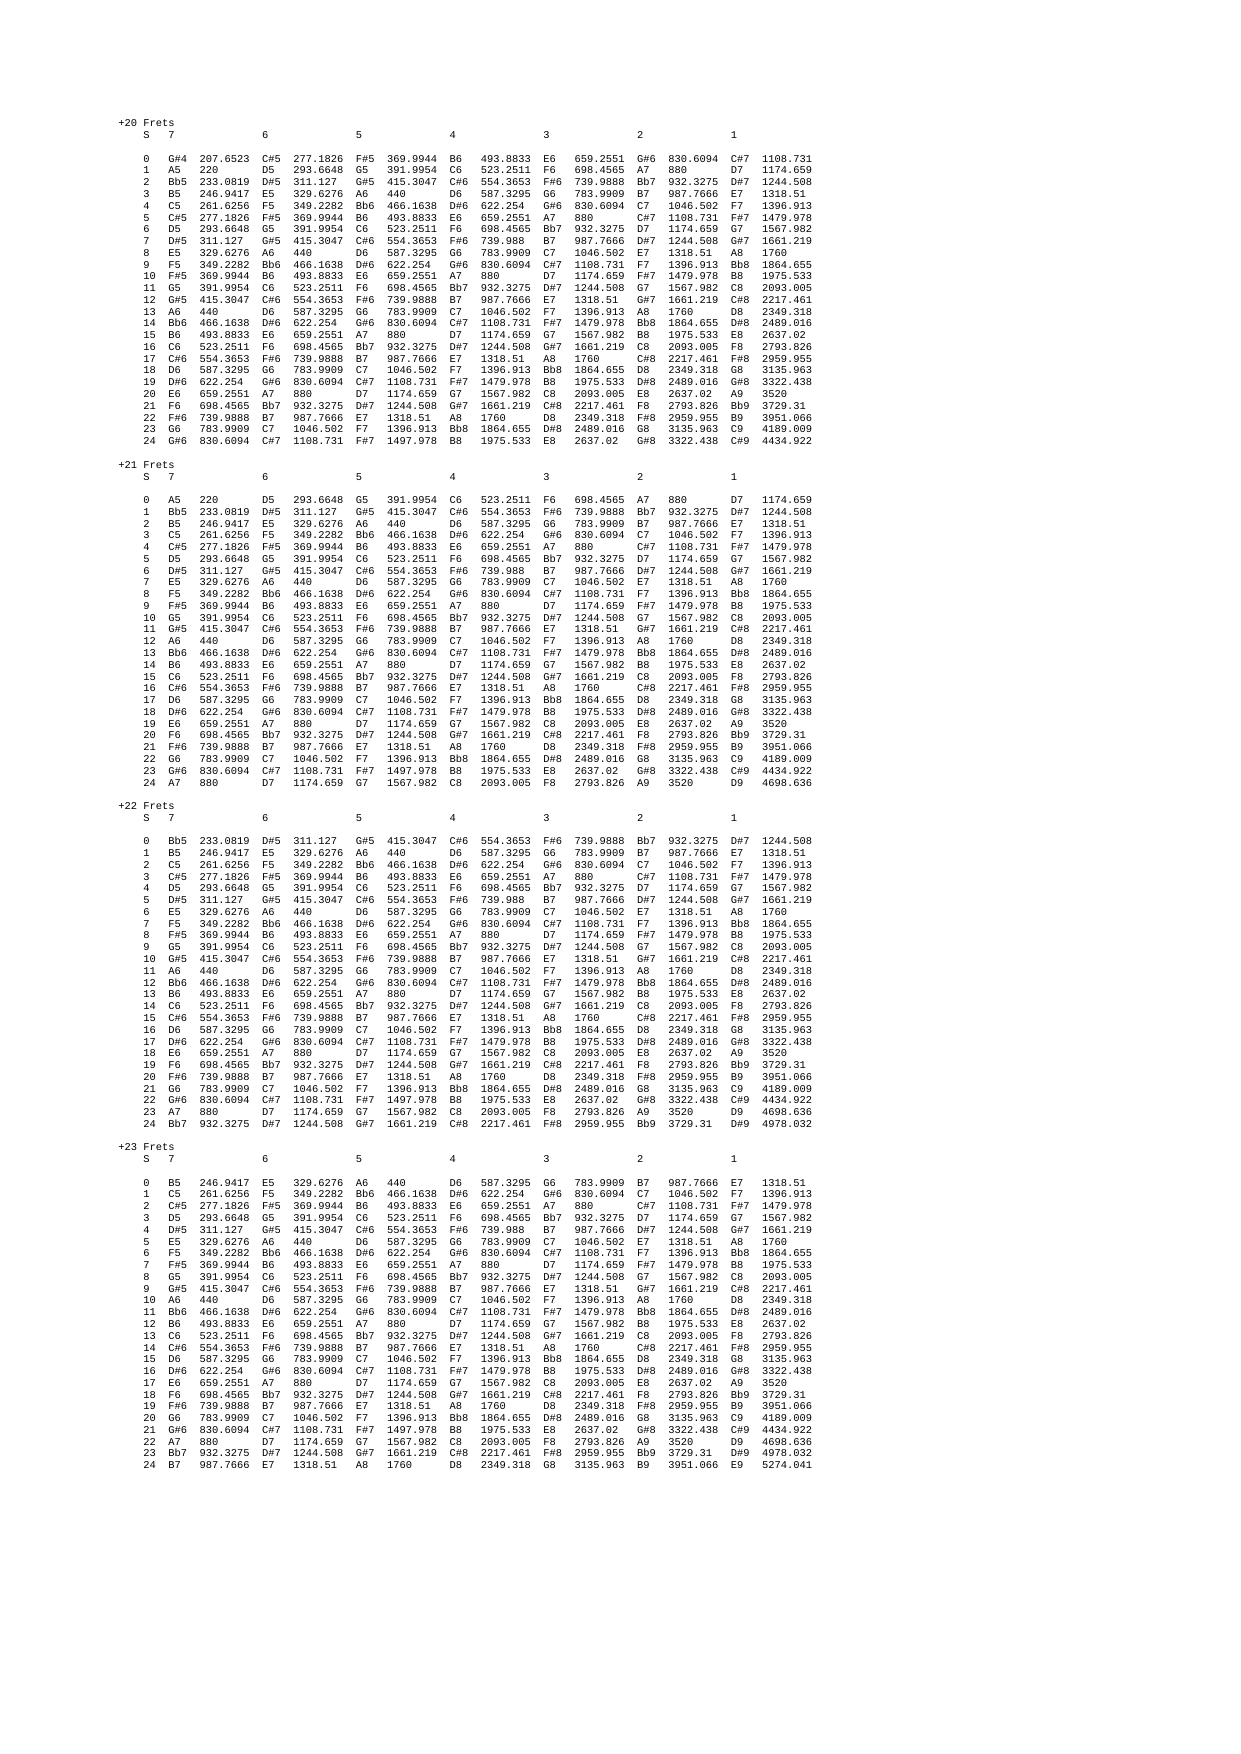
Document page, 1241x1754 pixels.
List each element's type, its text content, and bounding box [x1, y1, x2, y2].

text 24 B7 987.7666 E7 1318.51 A8 1760 D8 2349.318 G8 3135.963 B9 3951.066 E9 5274.041 [118, 1460, 1122, 1472]
text 3 B5 246.9417 E5 329.6276 A6 440 D6 587.3295 G6 783.9909 B7 987.7666 E7 1318.51 [118, 189, 1122, 201]
text 0 Bb5 233.0819 D#5 311.127 G#5 415.3047 C#6 554.3653 F#6 739.9888 Bb7 932.3275 D#7 1244.508 [118, 836, 1122, 848]
text 14 C#6 554.3653 F#6 739.9888 B7 987.7666 E7 1318.51 A8 1760 C#8 2217.461 F#8 2959.955 [118, 1342, 1122, 1354]
text 5 D#5 311.127 G#5 415.3047 C#6 554.3653 F#6 739.988 B7 987.7666 D#7 1244.508 G#7 1661.219 [118, 895, 1122, 907]
text 6 E5 329.6276 A6 440 D6 587.3295 G6 783.9909 C7 1046.502 E7 1318.51 A8 1760 [118, 907, 1122, 918]
text 13 B6 493.8833 E6 659.2551 A7 880 D7 1174.659 G7 1567.982 B8 1975.533 E8 2637.02 [118, 989, 1122, 1001]
text 12 Bb6 466.1638 D#6 622.254 G#6 830.6094 C#7 1108.731 F#7 1479.978 Bb8 1864.655 D#8 2489.016 [118, 977, 1122, 989]
text 14 B6 493.8833 E6 659.2551 A7 880 D7 1174.659 G7 1567.982 B8 1975.533 E8 2637.02 [118, 659, 1122, 671]
text +23 Frets [118, 1142, 1122, 1154]
text 21 F6 698.4565 Bb7 932.3275 D#7 1244.508 G#7 1661.219 C#8 2217.461 F8 2793.826 Bb9 3729.31 [118, 401, 1122, 412]
text 2 B5 246.9417 E5 329.6276 A6 440 D6 587.3295 G6 783.9909 B7 987.7666 E7 1318.51 [118, 518, 1122, 530]
text 16 D#6 622.254 G#6 830.6094 C#7 1108.731 F#7 1479.978 B8 1975.533 D#8 2489.016 G#8 3322.438 [118, 1366, 1122, 1378]
text S 7 6 5 4 3 2 1 [118, 471, 1122, 483]
text 11 A6 440 D6 587.3295 G6 783.9909 C7 1046.502 F7 1396.913 A8 1760 D8 2349.318 [118, 966, 1122, 977]
text 13 A6 440 D6 587.3295 G6 783.9909 C7 1046.502 F7 1396.913 A8 1760 D8 2349.318 [118, 306, 1122, 318]
text 8 F#5 369.9944 B6 493.8833 E6 659.2551 A7 880 D7 1174.659 F#7 1479.978 B8 1975.533 [118, 930, 1122, 942]
text 24 Bb7 932.3275 D#7 1244.508 G#7 1661.219 C#8 2217.461 F#8 2959.955 Bb9 3729.31 D#9 4978.032 [118, 1119, 1122, 1130]
text 19 F6 698.4565 Bb7 932.3275 D#7 1244.508 G#7 1661.219 C#8 2217.461 F8 2793.826 Bb9 3729.31 [118, 1060, 1122, 1072]
text 6 F5 349.2282 Bb6 466.1638 D#6 622.254 G#6 830.6094 C#7 1108.731 F7 1396.913 Bb8 1864.655 [118, 1248, 1122, 1260]
text 23 Bb7 932.3275 D#7 1244.508 G#7 1661.219 C#8 2217.461 F#8 2959.955 Bb9 3729.31 D#9 4978.032 [118, 1448, 1122, 1460]
text 9 F#5 369.9944 B6 493.8833 E6 659.2551 A7 880 D7 1174.659 F#7 1479.978 B8 1975.533 [118, 601, 1122, 612]
text 12 A6 440 D6 587.3295 G6 783.9909 C7 1046.502 F7 1396.913 A8 1760 D8 2349.318 [118, 636, 1122, 648]
text +21 Frets [118, 459, 1122, 471]
text 4 D5 293.6648 G5 391.9954 C6 523.2511 F6 698.4565 Bb7 932.3275 D7 1174.659 G7 1567.982 [118, 883, 1122, 895]
text 13 Bb6 466.1638 D#6 622.254 G#6 830.6094 C#7 1108.731 F#7 1479.978 Bb8 1864.655 D#8 2489.016 [118, 648, 1122, 659]
text 5 C#5 277.1826 F#5 369.9944 B6 493.8833 E6 659.2551 A7 880 C#7 1108.731 F#7 1479.978 [118, 212, 1122, 224]
text 14 C6 523.2511 F6 698.4565 Bb7 932.3275 D#7 1244.508 G#7 1661.219 C8 2093.005 F8 2793.826 [118, 1001, 1122, 1013]
text 18 D#6 622.254 G#6 830.6094 C#7 1108.731 F#7 1479.978 B8 1975.533 D#8 2489.016 G#8 3322.438 [118, 707, 1122, 718]
text 8 F5 349.2282 Bb6 466.1638 D#6 622.254 G#6 830.6094 C#7 1108.731 F7 1396.913 Bb8 1864.655 [118, 589, 1122, 601]
text 3 C#5 277.1826 F#5 369.9944 B6 493.8833 E6 659.2551 A7 880 C#7 1108.731 F#7 1479.978 [118, 871, 1122, 883]
text 14 Bb6 466.1638 D#6 622.254 G#6 830.6094 C#7 1108.731 F#7 1479.978 Bb8 1864.655 D#8 2489.016 [118, 318, 1122, 330]
text 4 C5 261.6256 F5 349.2282 Bb6 466.1638 D#6 622.254 G#6 830.6094 C7 1046.502 F7 1396.913 [118, 201, 1122, 212]
text 9 F5 349.2282 Bb6 466.1638 D#6 622.254 G#6 830.6094 C#7 1108.731 F7 1396.913 Bb8 1864.655 [118, 259, 1122, 271]
text 11 G#5 415.3047 C#6 554.3653 F#6 739.9888 B7 987.7666 E7 1318.51 G#7 1661.219 C#8 2217.461 [118, 624, 1122, 636]
text 11 Bb6 466.1638 D#6 622.254 G#6 830.6094 C#7 1108.731 F#7 1479.978 Bb8 1864.655 D#8 2489.016 [118, 1307, 1122, 1319]
text 20 G6 783.9909 C7 1046.502 F7 1396.913 Bb8 1864.655 D#8 2489.016 G8 3135.963 C9 4189.009 [118, 1413, 1122, 1425]
text 21 G6 783.9909 C7 1046.502 F7 1396.913 Bb8 1864.655 D#8 2489.016 G8 3135.963 C9 4189.009 [118, 1083, 1122, 1095]
text 19 F#6 739.9888 B7 987.7666 E7 1318.51 A8 1760 D8 2349.318 F#8 2959.955 B9 3951.066 [118, 1401, 1122, 1413]
text 19 D#6 622.254 G#6 830.6094 C#7 1108.731 F#7 1479.978 B8 1975.533 D#8 2489.016 G#8 3322.438 [118, 377, 1122, 389]
text 20 F#6 739.9888 B7 987.7666 E7 1318.51 A8 1760 D8 2349.318 F#8 2959.955 B9 3951.066 [118, 1072, 1122, 1083]
text 16 D6 587.3295 G6 783.9909 C7 1046.502 F7 1396.913 Bb8 1864.655 D8 2349.318 G8 3135.963 [118, 1024, 1122, 1036]
text 12 B6 493.8833 E6 659.2551 A7 880 D7 1174.659 G7 1567.982 B8 1975.533 E8 2637.02 [118, 1319, 1122, 1331]
text 20 E6 659.2551 A7 880 D7 1174.659 G7 1567.982 C8 2093.005 E8 2637.02 A9 3520 [118, 389, 1122, 401]
text 23 G#6 830.6094 C#7 1108.731 F#7 1497.978 B8 1975.533 E8 2637.02 G#8 3322.438 C#9 4434.922 [118, 766, 1122, 777]
text 9 G#5 415.3047 C#6 554.3653 F#6 739.9888 B7 987.7666 E7 1318.51 G#7 1661.219 C#8 2217.461 [118, 1283, 1122, 1295]
text 17 C#6 554.3653 F#6 739.9888 B7 987.7666 E7 1318.51 A8 1760 C#8 2217.461 F#8 2959.955 [118, 353, 1122, 365]
text 22 G6 783.9909 C7 1046.502 F7 1396.913 Bb8 1864.655 D#8 2489.016 G8 3135.963 C9 4189.009 [118, 754, 1122, 766]
text 7 F#5 369.9944 B6 493.8833 E6 659.2551 A7 880 D7 1174.659 F#7 1479.978 B8 1975.533 [118, 1260, 1122, 1272]
text 16 C#6 554.3653 F#6 739.9888 B7 987.7666 E7 1318.51 A8 1760 C#8 2217.461 F#8 2959.955 [118, 683, 1122, 695]
text 22 A7 880 D7 1174.659 G7 1567.982 C8 2093.005 F8 2793.826 A9 3520 D9 4698.636 [118, 1436, 1122, 1448]
text 10 A6 440 D6 587.3295 G6 783.9909 C7 1046.502 F7 1396.913 A8 1760 D8 2349.318 [118, 1295, 1122, 1307]
text 22 G#6 830.6094 C#7 1108.731 F#7 1497.978 B8 1975.533 E8 2637.02 G#8 3322.438 C#9 4434.922 [118, 1095, 1122, 1107]
text 0 A5 220 D5 293.6648 G5 391.9954 C6 523.2511 F6 698.4565 A7 880 D7 1174.659 [118, 495, 1122, 507]
text 1 C5 261.6256 F5 349.2282 Bb6 466.1638 D#6 622.254 G#6 830.6094 C7 1046.502 F7 1396.913 [118, 1189, 1122, 1201]
text 1 B5 246.9417 E5 329.6276 A6 440 D6 587.3295 G6 783.9909 B7 987.7666 E7 1318.51 [118, 848, 1122, 860]
text 10 G5 391.9954 C6 523.2511 F6 698.4565 Bb7 932.3275 D#7 1244.508 G7 1567.982 C8 2093.005 [118, 612, 1122, 624]
text 15 B6 493.8833 E6 659.2551 A7 880 D7 1174.659 G7 1567.982 B8 1975.533 E8 2637.02 [118, 330, 1122, 342]
text S 7 6 5 4 3 2 1 [118, 813, 1122, 824]
text 20 F6 698.4565 Bb7 932.3275 D#7 1244.508 G#7 1661.219 C#8 2217.461 F8 2793.826 Bb9 3729.31 [118, 730, 1122, 742]
text 15 C6 523.2511 F6 698.4565 Bb7 932.3275 D#7 1244.508 G#7 1661.219 C8 2093.005 F8 2793.826 [118, 671, 1122, 683]
text S 7 6 5 4 3 2 1 [118, 130, 1122, 142]
text 13 C6 523.2511 F6 698.4565 Bb7 932.3275 D#7 1244.508 G#7 1661.219 C8 2093.005 F8 2793.826 [118, 1331, 1122, 1342]
text 19 E6 659.2551 A7 880 D7 1174.659 G7 1567.982 C8 2093.005 E8 2637.02 A9 3520 [118, 718, 1122, 730]
text 2 Bb5 233.0819 D#5 311.127 G#5 415.3047 C#6 554.3653 F#6 739.9888 Bb7 932.3275 D#7 1244.508 [118, 177, 1122, 189]
text 2 C5 261.6256 F5 349.2282 Bb6 466.1638 D#6 622.254 G#6 830.6094 C7 1046.502 F7 1396.913 [118, 860, 1122, 871]
text 7 D#5 311.127 G#5 415.3047 C#6 554.3653 F#6 739.988 B7 987.7666 D#7 1244.508 G#7 1661.219 [118, 236, 1122, 248]
text 15 C#6 554.3653 F#6 739.9888 B7 987.7666 E7 1318.51 A8 1760 C#8 2217.461 F#8 2959.955 [118, 1013, 1122, 1024]
text 18 F6 698.4565 Bb7 932.3275 D#7 1244.508 G#7 1661.219 C#8 2217.461 F8 2793.826 Bb9 3729.31 [118, 1389, 1122, 1401]
text 18 E6 659.2551 A7 880 D7 1174.659 G7 1567.982 C8 2093.005 E8 2637.02 A9 3520 [118, 1048, 1122, 1060]
text +20 Frets [118, 118, 1122, 130]
text 1 Bb5 233.0819 D#5 311.127 G#5 415.3047 C#6 554.3653 F#6 739.9888 Bb7 932.3275 D#7 1244.508 [118, 507, 1122, 518]
text +22 Frets [118, 801, 1122, 813]
text 5 E5 329.6276 A6 440 D6 587.3295 G6 783.9909 C7 1046.502 E7 1318.51 A8 1760 [118, 1236, 1122, 1248]
text 8 G5 391.9954 C6 523.2511 F6 698.4565 Bb7 932.3275 D#7 1244.508 G7 1567.982 C8 2093.005 [118, 1272, 1122, 1283]
text 3 C5 261.6256 F5 349.2282 Bb6 466.1638 D#6 622.254 G#6 830.6094 C7 1046.502 F7 1396.913 [118, 530, 1122, 542]
text 17 D6 587.3295 G6 783.9909 C7 1046.502 F7 1396.913 Bb8 1864.655 D8 2349.318 G8 3135.963 [118, 695, 1122, 707]
text 7 F5 349.2282 Bb6 466.1638 D#6 622.254 G#6 830.6094 C#7 1108.731 F7 1396.913 Bb8 1864.655 [118, 918, 1122, 930]
text 17 D#6 622.254 G#6 830.6094 C#7 1108.731 F#7 1479.978 B8 1975.533 D#8 2489.016 G#8 3322.438 [118, 1036, 1122, 1048]
text 6 D5 293.6648 G5 391.9954 C6 523.2511 F6 698.4565 Bb7 932.3275 D7 1174.659 G7 1567.982 [118, 224, 1122, 236]
text 0 B5 246.9417 E5 329.6276 A6 440 D6 587.3295 G6 783.9909 B7 987.7666 E7 1318.51 [118, 1177, 1122, 1189]
text 17 E6 659.2551 A7 880 D7 1174.659 G7 1567.982 C8 2093.005 E8 2637.02 A9 3520 [118, 1378, 1122, 1389]
text 1 A5 220 D5 293.6648 G5 391.9954 C6 523.2511 F6 698.4565 A7 880 D7 1174.659 [118, 165, 1122, 177]
text 12 G#5 415.3047 C#6 554.3653 F#6 739.9888 B7 987.7666 E7 1318.51 G#7 1661.219 C#8 2217.461 [118, 295, 1122, 306]
text 0 G#4 207.6523 C#5 277.1826 F#5 369.9944 B6 493.8833 E6 659.2551 G#6 830.6094 C#7 1108.731 [118, 153, 1122, 165]
text 24 G#6 830.6094 C#7 1108.731 F#7 1497.978 B8 1975.533 E8 2637.02 G#8 3322.438 C#9 4434.922 [118, 436, 1122, 448]
text 24 A7 880 D7 1174.659 G7 1567.982 C8 2093.005 F8 2793.826 A9 3520 D9 4698.636 [118, 777, 1122, 789]
text 15 D6 587.3295 G6 783.9909 C7 1046.502 F7 1396.913 Bb8 1864.655 D8 2349.318 G8 3135.963 [118, 1354, 1122, 1366]
text 21 F#6 739.9888 B7 987.7666 E7 1318.51 A8 1760 D8 2349.318 F#8 2959.955 B9 3951.066 [118, 742, 1122, 754]
text 7 E5 329.6276 A6 440 D6 587.3295 G6 783.9909 C7 1046.502 E7 1318.51 A8 1760 [118, 577, 1122, 589]
text 5 D5 293.6648 G5 391.9954 C6 523.2511 F6 698.4565 Bb7 932.3275 D7 1174.659 G7 1567.982 [118, 554, 1122, 565]
text 8 E5 329.6276 A6 440 D6 587.3295 G6 783.9909 C7 1046.502 E7 1318.51 A8 1760 [118, 248, 1122, 259]
text 22 F#6 739.9888 B7 987.7666 E7 1318.51 A8 1760 D8 2349.318 F#8 2959.955 B9 3951.066 [118, 412, 1122, 424]
text 18 D6 587.3295 G6 783.9909 C7 1046.502 F7 1396.913 Bb8 1864.655 D8 2349.318 G8 3135.963 [118, 365, 1122, 377]
text 16 C6 523.2511 F6 698.4565 Bb7 932.3275 D#7 1244.508 G#7 1661.219 C8 2093.005 F8 2793.826 [118, 342, 1122, 353]
text 21 G#6 830.6094 C#7 1108.731 F#7 1497.978 B8 1975.533 E8 2637.02 G#8 3322.438 C#9 4434.922 [118, 1425, 1122, 1436]
text 6 D#5 311.127 G#5 415.3047 C#6 554.3653 F#6 739.988 B7 987.7666 D#7 1244.508 G#7 1661.219 [118, 565, 1122, 577]
text 9 G5 391.9954 C6 523.2511 F6 698.4565 Bb7 932.3275 D#7 1244.508 G7 1567.982 C8 2093.005 [118, 942, 1122, 954]
text 4 C#5 277.1826 F#5 369.9944 B6 493.8833 E6 659.2551 A7 880 C#7 1108.731 F#7 1479.978 [118, 542, 1122, 554]
text 2 C#5 277.1826 F#5 369.9944 B6 493.8833 E6 659.2551 A7 880 C#7 1108.731 F#7 1479.978 [118, 1201, 1122, 1213]
text 10 F#5 369.9944 B6 493.8833 E6 659.2551 A7 880 D7 1174.659 F#7 1479.978 B8 1975.533 [118, 271, 1122, 283]
text 10 G#5 415.3047 C#6 554.3653 F#6 739.9888 B7 987.7666 E7 1318.51 G#7 1661.219 C#8 2217.461 [118, 954, 1122, 966]
text 23 A7 880 D7 1174.659 G7 1567.982 C8 2093.005 F8 2793.826 A9 3520 D9 4698.636 [118, 1107, 1122, 1119]
text 4 D#5 311.127 G#5 415.3047 C#6 554.3653 F#6 739.988 B7 987.7666 D#7 1244.508 G#7 1661.219 [118, 1224, 1122, 1236]
text S 7 6 5 4 3 2 1 [118, 1154, 1122, 1166]
text 23 G6 783.9909 C7 1046.502 F7 1396.913 Bb8 1864.655 D#8 2489.016 G8 3135.963 C9 4189.009 [118, 424, 1122, 436]
text 3 D5 293.6648 G5 391.9954 C6 523.2511 F6 698.4565 Bb7 932.3275 D7 1174.659 G7 1567.982 [118, 1213, 1122, 1224]
text 11 G5 391.9954 C6 523.2511 F6 698.4565 Bb7 932.3275 D#7 1244.508 G7 1567.982 C8 2093.005 [118, 283, 1122, 295]
